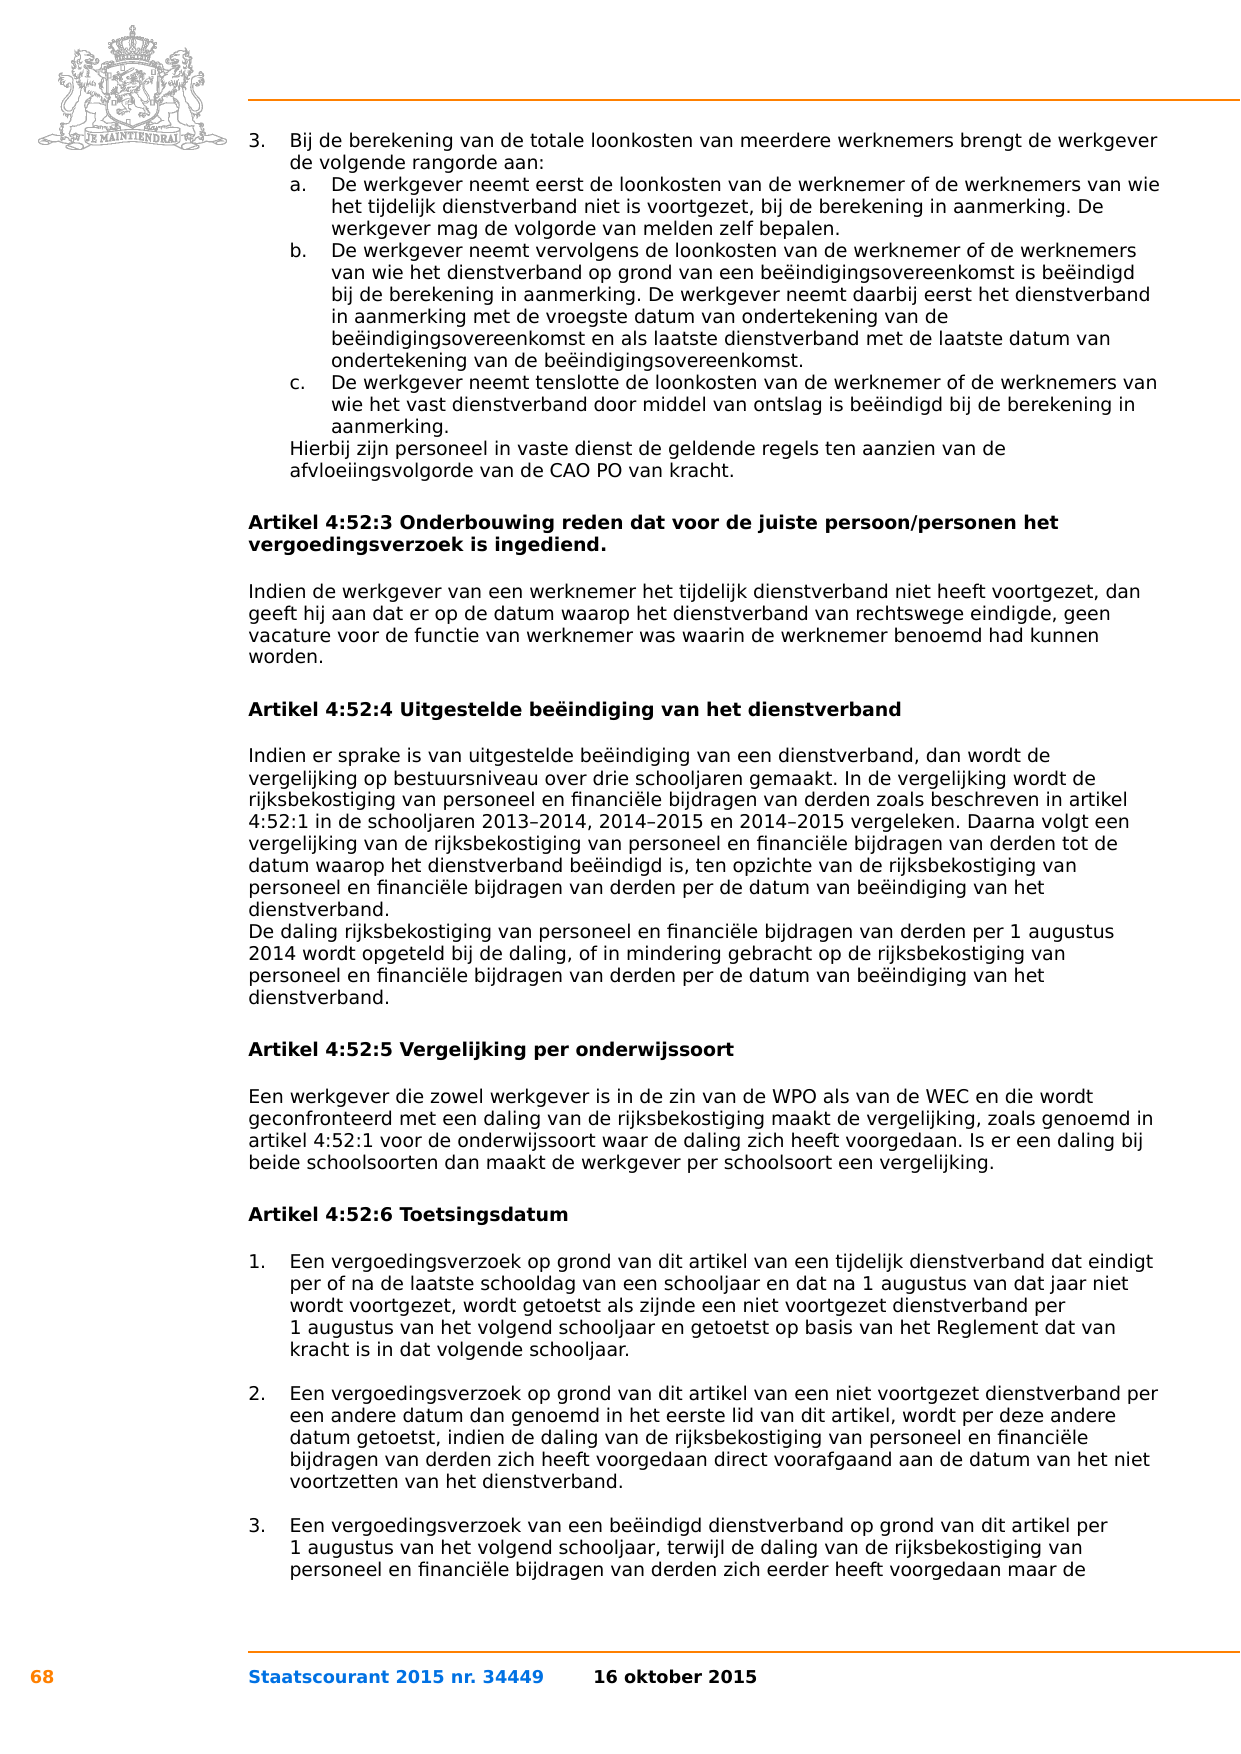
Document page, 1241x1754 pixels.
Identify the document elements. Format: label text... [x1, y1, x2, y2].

text Indien de werkgever van een werknemer het tijdelijk dienstverband niet heeft voortgezet, dan geeft hij aan dat er op de datum waarop het dienstverband van rechtswege eindigde, geen vacature voor de functie van werknemer was waarin de werknemer benoemd had kunnen worden. [248, 581, 1163, 668]
text De daling rijksbekostiging van personeel en financiële bijdragen van derden per 1 augustus 2014 wordt opgeteld bij de daling, of in mindering gebracht op de rijksbekostiging van personeel en financiële bijdragen van derden per de datum van beëindiging van het dienstverband. [248, 921, 1163, 1009]
text 3. Een vergoedingsverzoek van een beëindigd dienstverband op grond van dit artikel per 1 augustus van het volgend schooljaar, terwijl de daling van de rijksbekostiging van personeel en financiële bijdragen van derden zich eerder heeft voorgedaan maar de [248, 1514, 1163, 1581]
subtitle Artikel 4:52:6 Toetsingsdatum [248, 1204, 1163, 1226]
text b. De werkgever neemt vervolgens de loonkosten van de werknemer of de werknemers van wie het dienstverband op grond van een beëindigingsovereenkomst is beëindigd bij de berekening in aanmerking. De werkgever neemt daarbij eerst het dienstverband in aanmerking met de vroegste datum van ondertekening van de beëindigingsovereenkomst en als laatste dienstverband met de laatste datum van ondertekening van de beëindigingsovereenkomst. [289, 240, 1163, 372]
picture [38, 25, 227, 150]
text Een werkgever die zowel werkgever is in de zin van de WPO als van de WEC en die wordt geconfronteerd met een daling van de rijksbekostiging maakt de vergelijking, zoals genoemd in artikel 4:52:1 voor de onderwijssoort waar de daling zich heeft voorgedaan. Is er een daling bij beide schoolsoorten dan maakt de werkgever per schoolsoort een vergelijking. [248, 1086, 1163, 1174]
text 3. Bij de berekening van de totale loonkosten van meerdere werknemers brengt de werkgever de volgende rangorde aan: [248, 130, 1163, 174]
subtitle Artikel 4:52:5 Vergelijking per onderwijssoort [248, 1039, 1163, 1061]
text a. De werkgever neemt eerst de loonkosten van de werknemer of de werknemers van wie het tijdelijk dienstverband niet is voortgezet, bij de berekening in aanmerking. De werkgever mag de volgorde van melden zelf bepalen. [289, 174, 1163, 240]
subtitle Artikel 4:52:3 Onderbouwing reden dat voor de juiste persoon/personen het vergoedingsverzoek is ingediend. [248, 512, 1163, 556]
subtitle Artikel 4:52:4 Uitgestelde beëindiging van het dienstverband [248, 698, 1163, 720]
text 1. Een vergoedingsverzoek op grond van dit artikel van een tijdelijk dienstverband dat eindigt per of na de laatste schooldag van een schooljaar en dat na 1 augustus van dat jaar niet wordt voortgezet, wordt getoetst als zijnde een niet voortgezet dienstverband per 1 augustus van het volgend schooljaar en getoetst op basis van het Reglement dat van kracht is in dat volgende schooljaar. [248, 1251, 1163, 1361]
text Hierbij zijn personeel in vaste dienst de geldende regels ten aanzien van de afvloeiingsvolgorde van de CAO PO van kracht. [289, 438, 1163, 482]
text c. De werkgever neemt tenslotte de loonkosten van de werknemer of de werknemers van wie het vast dienstverband door middel van ontslag is beëindigd bij de berekening in aanmerking. [289, 372, 1163, 438]
text 2. Een vergoedingsverzoek op grond van dit artikel van een niet voortgezet dienstverband per een andere datum dan genoemd in het eerste lid van dit artikel, wordt per deze andere datum getoetst, indien de daling van de rijksbekostiging van personeel en financiële bijdragen van derden zich heeft voorgedaan direct voorafgaand aan de datum van het niet voortzetten van het dienstverband. [248, 1383, 1163, 1493]
text Indien er sprake is van uitgestelde beëindiging van een dienstverband, dan wordt de vergelijking op bestuursniveau over drie schooljaren gemaakt. In de vergelijking wordt de rijksbekostiging van personeel en financiële bijdragen van derden zoals beschreven in artikel 4:52:1 in de schooljaren 2013–2014, 2014–2015 en 2014–2015 vergeleken. Daarna volgt een vergelijking van de rijksbekostiging van personeel en financiële bijdragen van derden tot de datum waarop het dienstverband beëindigd is, ten opzichte van de rijksbekostiging van personeel en financiële bijdragen van derden per de datum van beëindiging van het dienstverband. [248, 745, 1163, 921]
